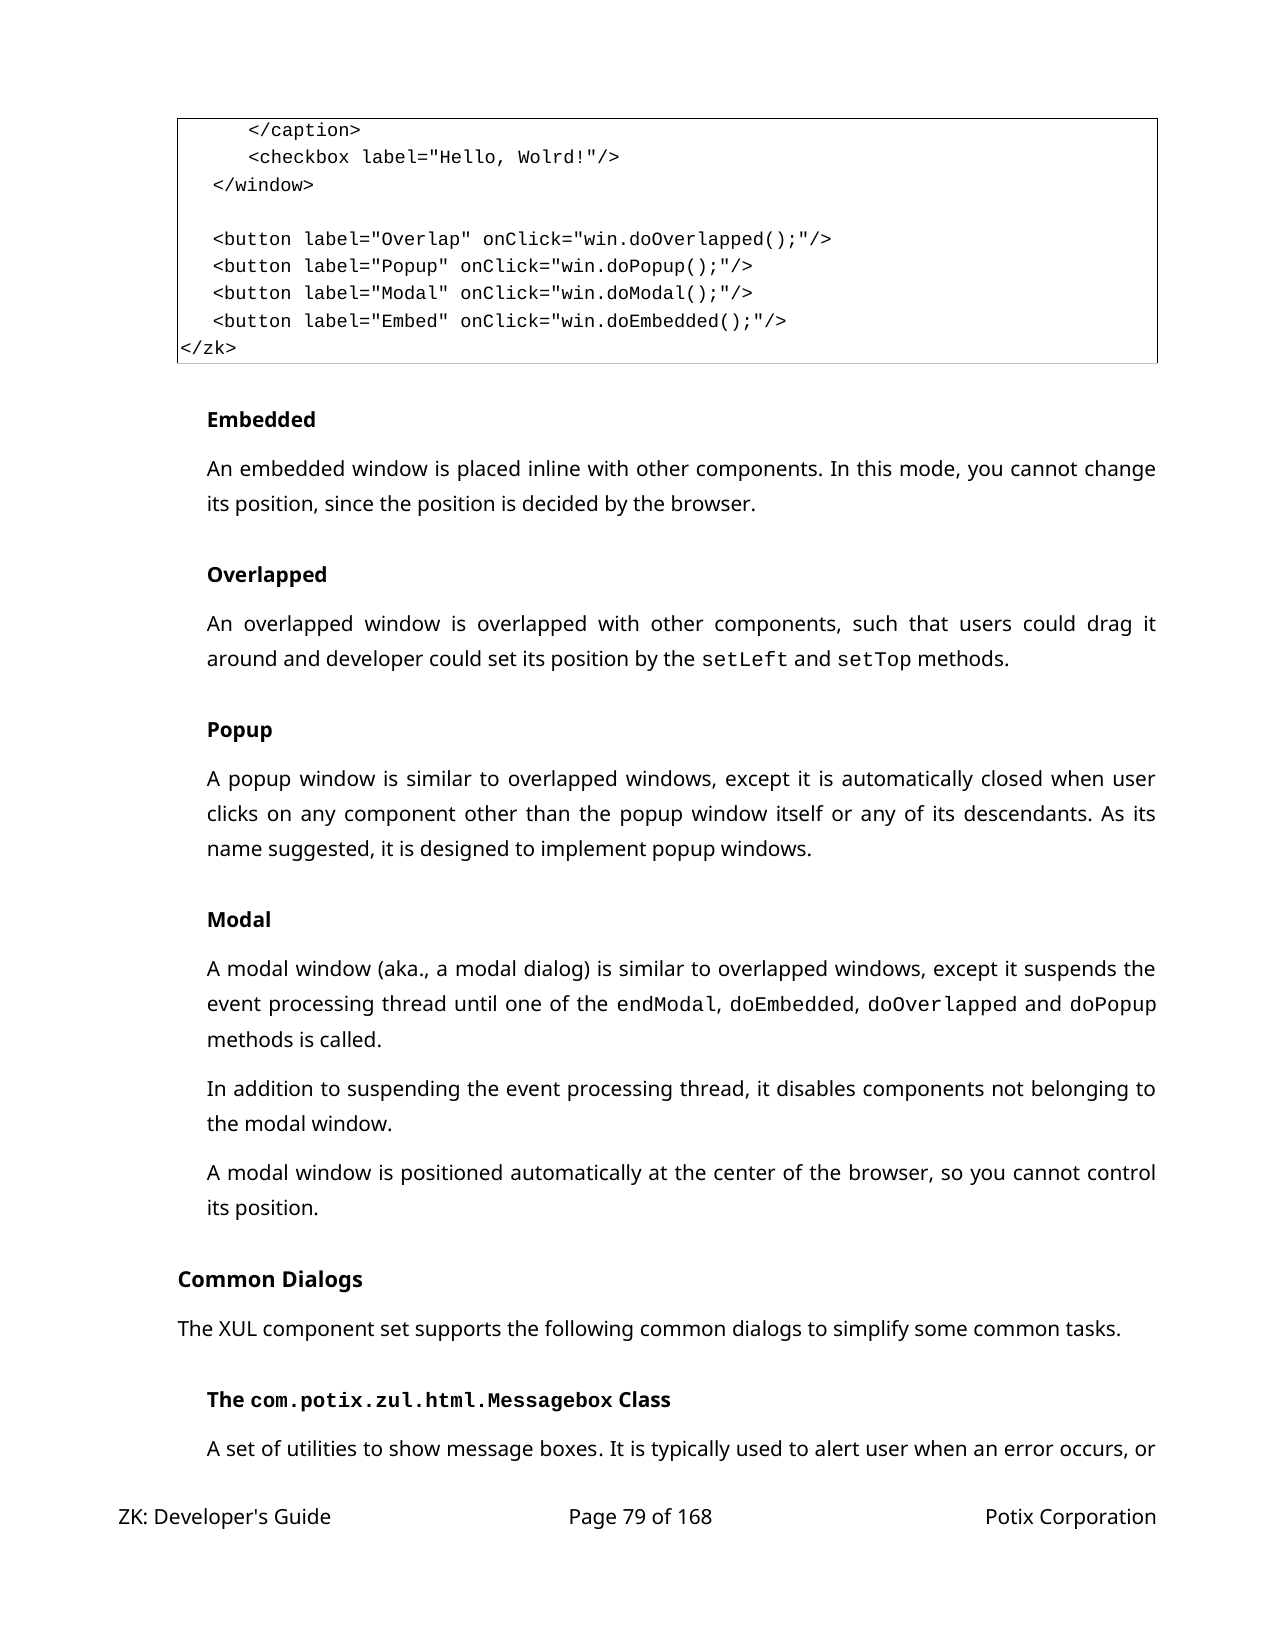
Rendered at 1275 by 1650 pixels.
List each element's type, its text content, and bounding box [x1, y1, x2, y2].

text An overlapped window is overlapped with other components, such that users could drag it around and developer could set its position by the setLeft and setTop methods. [207, 609, 1157, 673]
text An embedded window is placed inline with other components. In this mode, you cannot change its position, since the position is decided by the browser. [207, 454, 1157, 518]
text </caption> [178, 119, 1157, 142]
text In addition to suspending the event processing thread, it disables components not belonging to the modal window. [207, 1074, 1157, 1137]
text </window> [178, 172, 1157, 197]
text The XUL component set supports the following common dialogs to simplify some common tasks. [177, 1314, 1157, 1343]
subtitle Popup [207, 715, 1157, 743]
subtitle The com.potix.zul.html.Messagebox Class [207, 1385, 1157, 1414]
subtitle Modal [207, 905, 1157, 933]
text A modal window (aka., a modal dialog) is similar to overlapped windows, except it suspends the event processing thread until one of the endModal, doEmbedded, doOverlapped and doPopup methods is called. [207, 954, 1157, 1053]
text <checkbox label="Hello, Wolrd!"/> [178, 145, 1157, 169]
subtitle Overlapped [207, 560, 1157, 588]
text <button label="Modal" onClick="win.doModal();"/> [178, 281, 1157, 306]
text <button label="Embed" onClick="win.doEmbedded();"/> [178, 308, 1157, 333]
text </zk> [178, 336, 1157, 363]
text <button label="Popup" onClick="win.doPopup();"/> [178, 254, 1157, 278]
subtitle Common Dialogs [177, 1264, 1157, 1294]
text A popup window is similar to overlapped windows, except it is automatically closed when user clicks on any component other than the popup window itself or any of its descendants. As its name suggested, it is designed to implement popup windows. [207, 764, 1157, 863]
text A set of utilities to show message boxes. It is typically used to alert user when an error occurs, or [207, 1434, 1157, 1462]
text A modal window is positioned automatically at the center of the browser, so you cannot control its position. [207, 1158, 1157, 1221]
subtitle Embedded [207, 405, 1157, 434]
text <button label="Overlap" onClick="win.doOverlapped();"/> [178, 227, 1157, 251]
